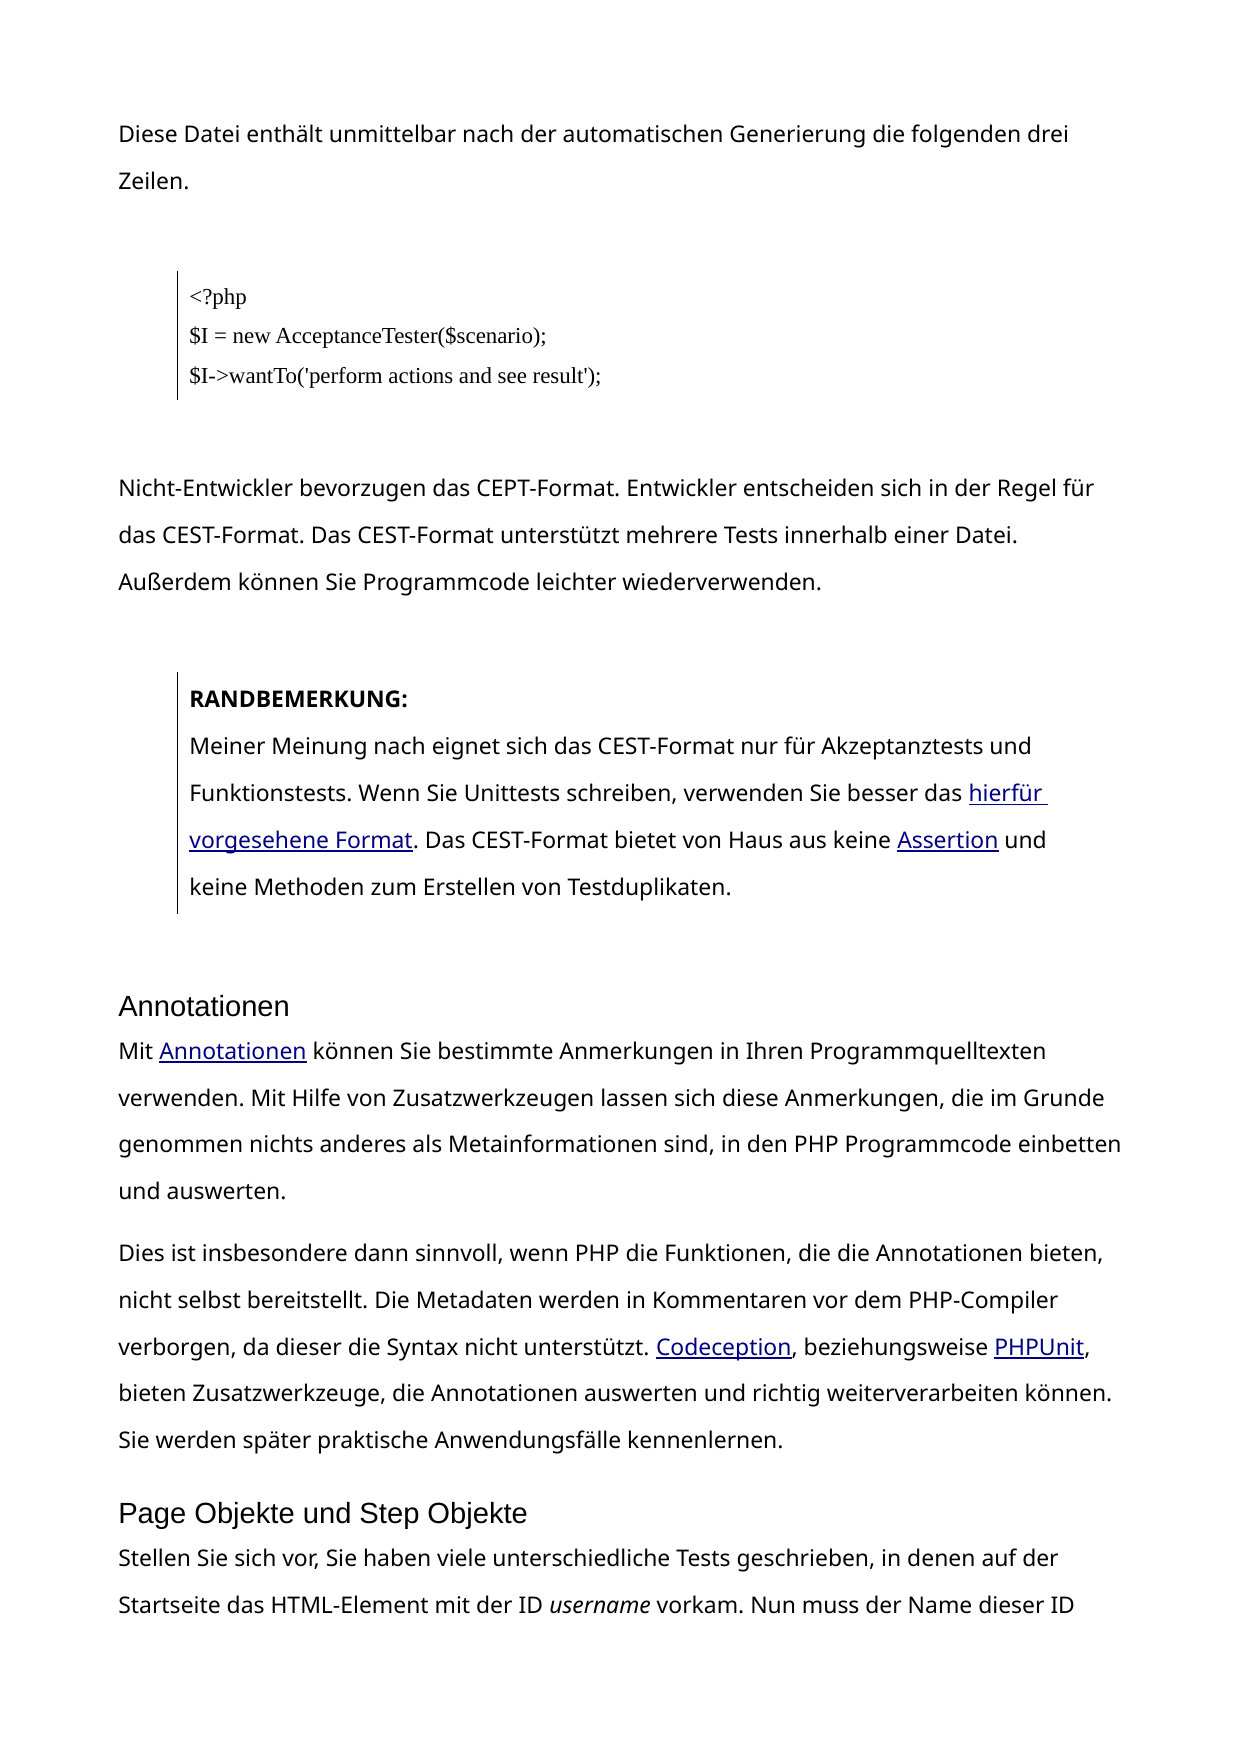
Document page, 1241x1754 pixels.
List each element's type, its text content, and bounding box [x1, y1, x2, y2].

text Stellen Sie sich vor, Sie haben viele unterschiedliche Tests geschrieben, in denen auf der Startseite das HTML-Element mit der ID username vorkam. Nun muss der Name dieser ID [118, 1542, 1122, 1620]
text Mit Annotationen können Sie bestimmte Anmerkungen in Ihren Programmquelltexten verwenden. Mit Hilfe von Zusatzwerkzeugen lassen sich diese Anmerkungen, die im Grunde genommen nichts anderes als Metainformationen sind, in den PHP Programmcode einbetten und auswerten. [118, 1035, 1122, 1207]
text <?php $I = new AcceptanceTester($scenario); $I->wantTo('perform actions and see result'); [178, 271, 1122, 400]
text RANDBEMERKUNG: Meiner Meinung nach eignet sich das CEST-Format nur für Akzeptanztests und Funktionstests. Wenn Sie Unittests schreiben, verwenden Sie besser das hierfür vorgesehene Format. Das CEST-Format bietet von Haus aus keine Assertion und keine Methoden zum Erstellen von Testduplikaten. [178, 672, 1122, 914]
text Diese Datei enthält unmittelbar nach der automatischen Generierung die folgenden drei Zeilen. [118, 118, 1122, 196]
subtitle Annotationen [118, 989, 1122, 1022]
text Dies ist insbesondere dann sinnvoll, wenn PHP die Funktionen, die die Annotationen bieten, nicht selbst bereitstellt. Die Metadaten werden in Kommentaren vor dem PHP-Compiler verborgen, da dieser die Syntax nicht unterstützt. Codeception, beziehungsweise PHPUnit, bieten Zusatzwerkzeuge, die Annotationen auswerten und richtig weiterverarbeiten können. Sie werden später praktische Anwendungsfälle kennenlernen. [118, 1237, 1122, 1456]
text Nicht-Entwickler bevorzugen das CEPT-Format. Entwickler entscheiden sich in der Regel für das CEST-Format. Das CEST-Format unterstützt mehrere Tests innerhalb einer Datei. Außerdem können Sie Programmcode leichter wiederverwenden. [118, 472, 1122, 597]
subtitle Page Objekte und Step Objekte [118, 1496, 1122, 1530]
